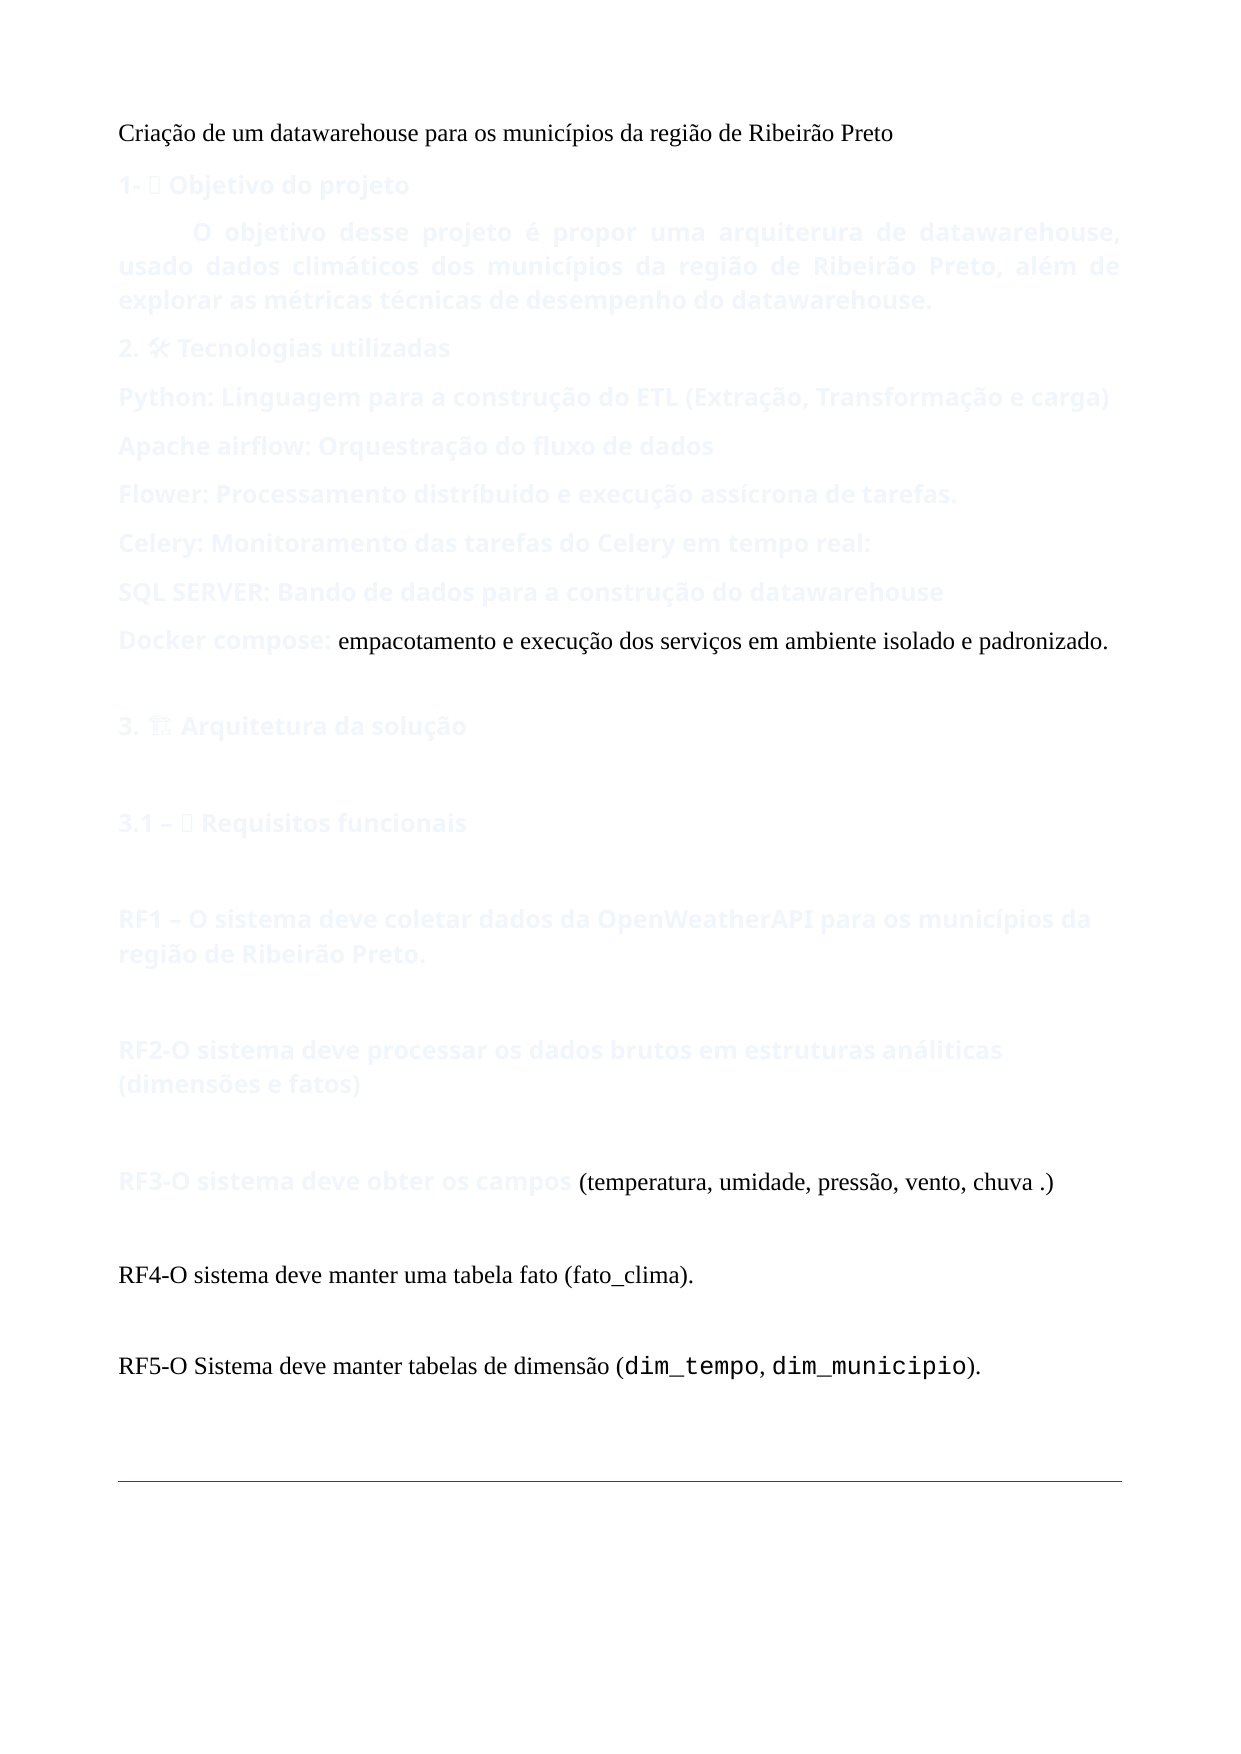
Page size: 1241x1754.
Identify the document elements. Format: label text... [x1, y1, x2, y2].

text RF5-O Sistema deve manter tabelas de dimensão (dim_tempo, dim_municipio). [118, 1351, 1122, 1382]
subtitle 1- 🎯 Objetivo do projeto [118, 168, 1122, 202]
text Flower: Processamento distríbuido e execução assícrona de tarefas. [118, 477, 1122, 511]
text Python: Linguagem para a construção do ETL (Extração, Transformação e carga) [118, 380, 1122, 414]
subtitle 3.1 – 📌 Requisitos funcionais [118, 806, 1122, 840]
text Apache airflow: Orquestração do fluxo de dados [118, 428, 1122, 462]
text RF3-O sistema deve obter os campos (temperatura, umidade, pressão, vento, chuva .) [118, 1163, 1122, 1197]
text Celery: Monitoramento das tarefas do Celery em tempo real: [118, 526, 1122, 560]
text 2. 🛠️ Tecnologias utilizadas [118, 331, 1122, 365]
text SQL SERVER: Bando de dados para a construção do datawarehouse [118, 574, 1122, 608]
text Criação de um datawarehouse para os municípios da região de Ribeirão Preto [118, 118, 1122, 147]
subtitle 3. 🏗️ Arquitetura da solução [118, 709, 1122, 743]
text RF1 – O sistema deve coletar dados da OpenWeatherAPI para os municípios da região de Ribeirão Preto. [118, 902, 1122, 970]
text RF2-O sistema deve processar os dados brutos em estruturas análiticas (dimensões e fatos) [118, 1033, 1122, 1101]
text O objetivo desse projeto é propor uma arquiterura de datawarehouse, usado dados climáticos dos municípios da região de Ribeirão Preto, além de explorar as métricas técnicas de desempenho do datawarehouse. [118, 214, 1122, 316]
text RF4-O sistema deve manter uma tabela fato (fato_clima). [118, 1260, 1122, 1289]
text Docker compose: empacotamento e execução dos serviços em ambiente isolado e padronizado. [118, 623, 1122, 657]
